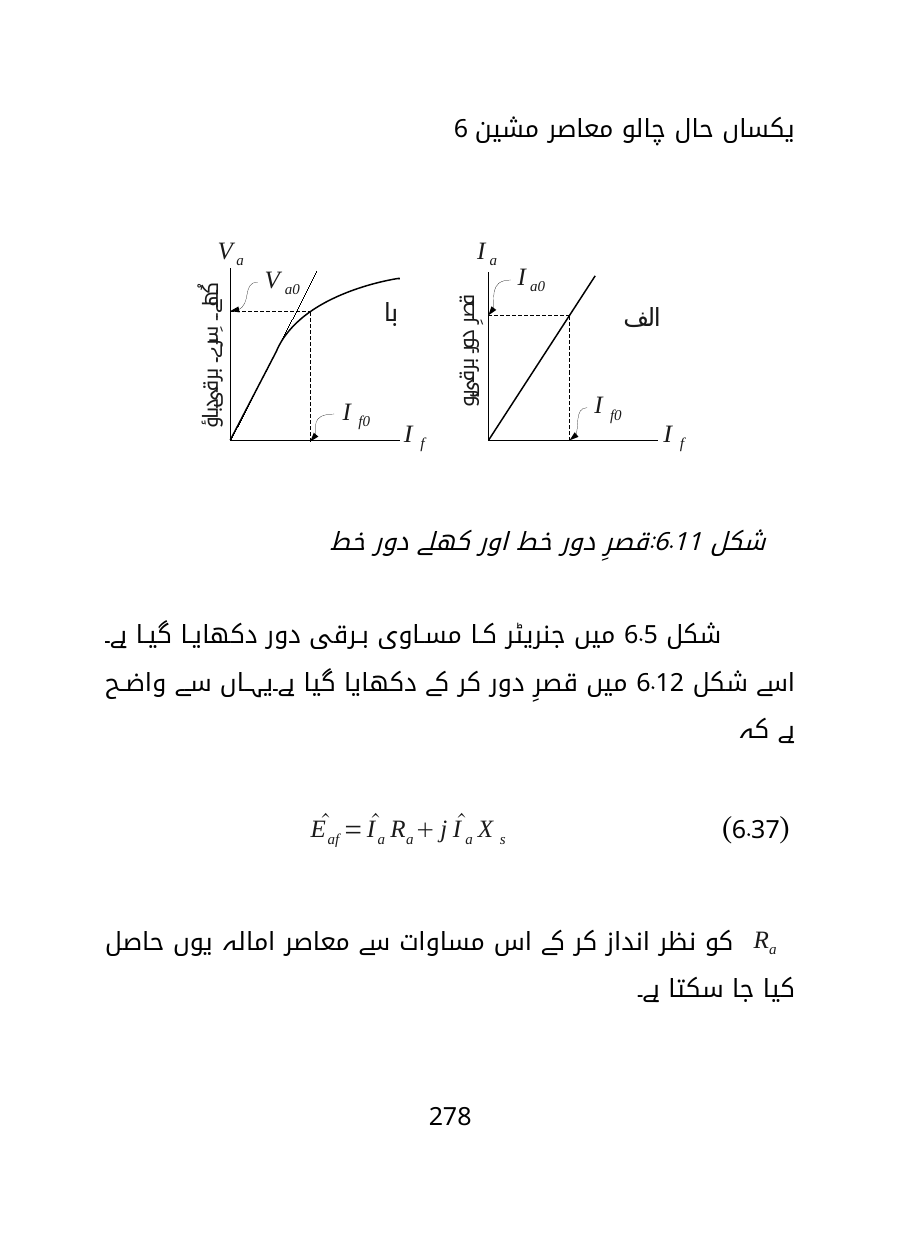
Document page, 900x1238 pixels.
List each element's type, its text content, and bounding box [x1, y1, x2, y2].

text شکل 6.5 میں جنریٹر کا مساوی برقی دور دکھایا گیا ہے۔ اسے شکل 6.12 میں قصرِ دور کر کے دکھایا گیا ہے۔یہاں سے واضح ہے کہ [105, 612, 795, 754]
table_header [105, 801, 700, 872]
table_header (6.37) [700, 801, 795, 872]
text کو نظر انداز کر کے اس مساوات سے معاصر امالہ یوں حاصل کیا جا سکتا ہے۔ [105, 918, 795, 1013]
text شکل 6.11:قصرِ دور خط اور کھلے دور خط [135, 195, 765, 565]
